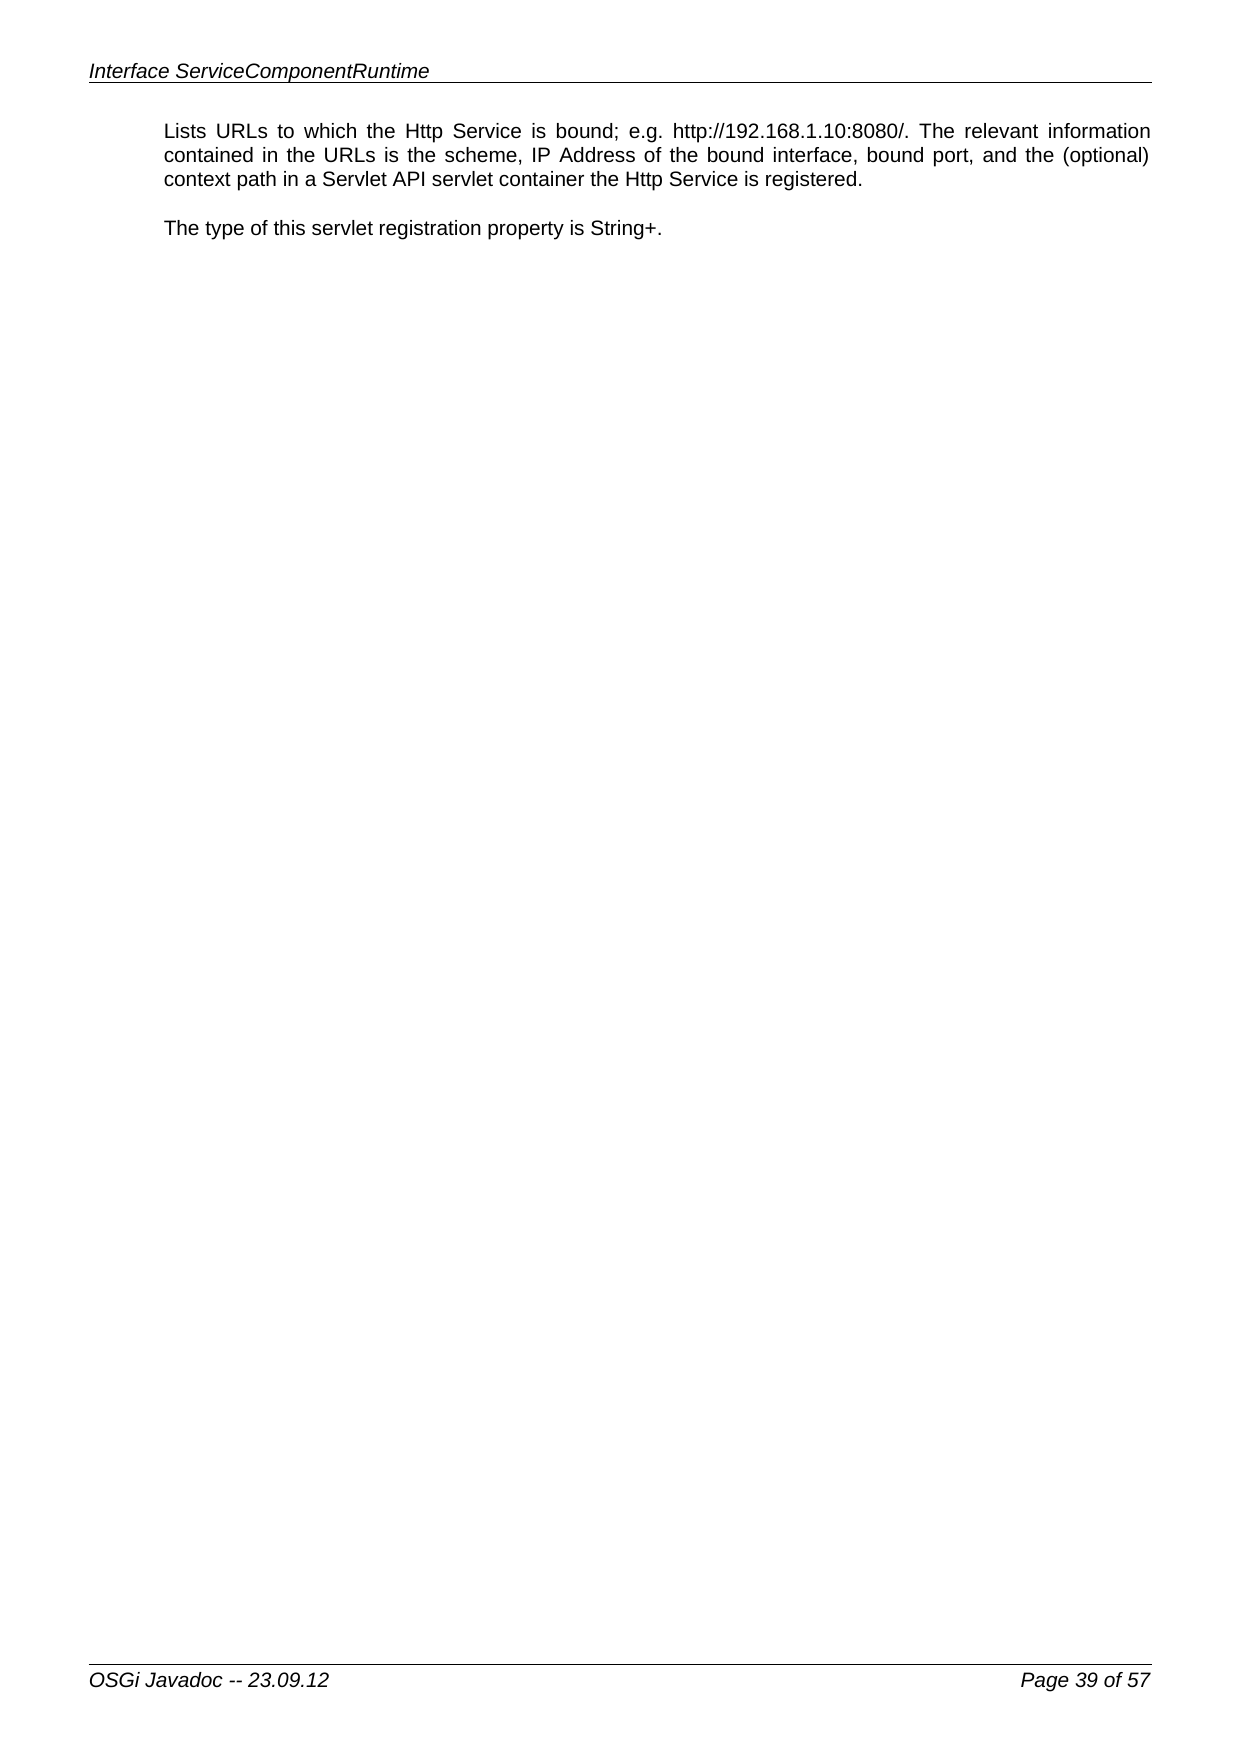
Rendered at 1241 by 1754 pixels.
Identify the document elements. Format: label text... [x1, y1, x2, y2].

text The type of this servlet registration property is String+. [163, 215, 1152, 239]
text Lists URLs to which the Http Service is bound; e.g. http://192.168.1.10:8080/. The relevant information contained in the URLs is the scheme, IP Address of the bound interface, bound port, and the (optional) context path in a Servlet API servlet container the Http Service is registered. [163, 118, 1152, 190]
